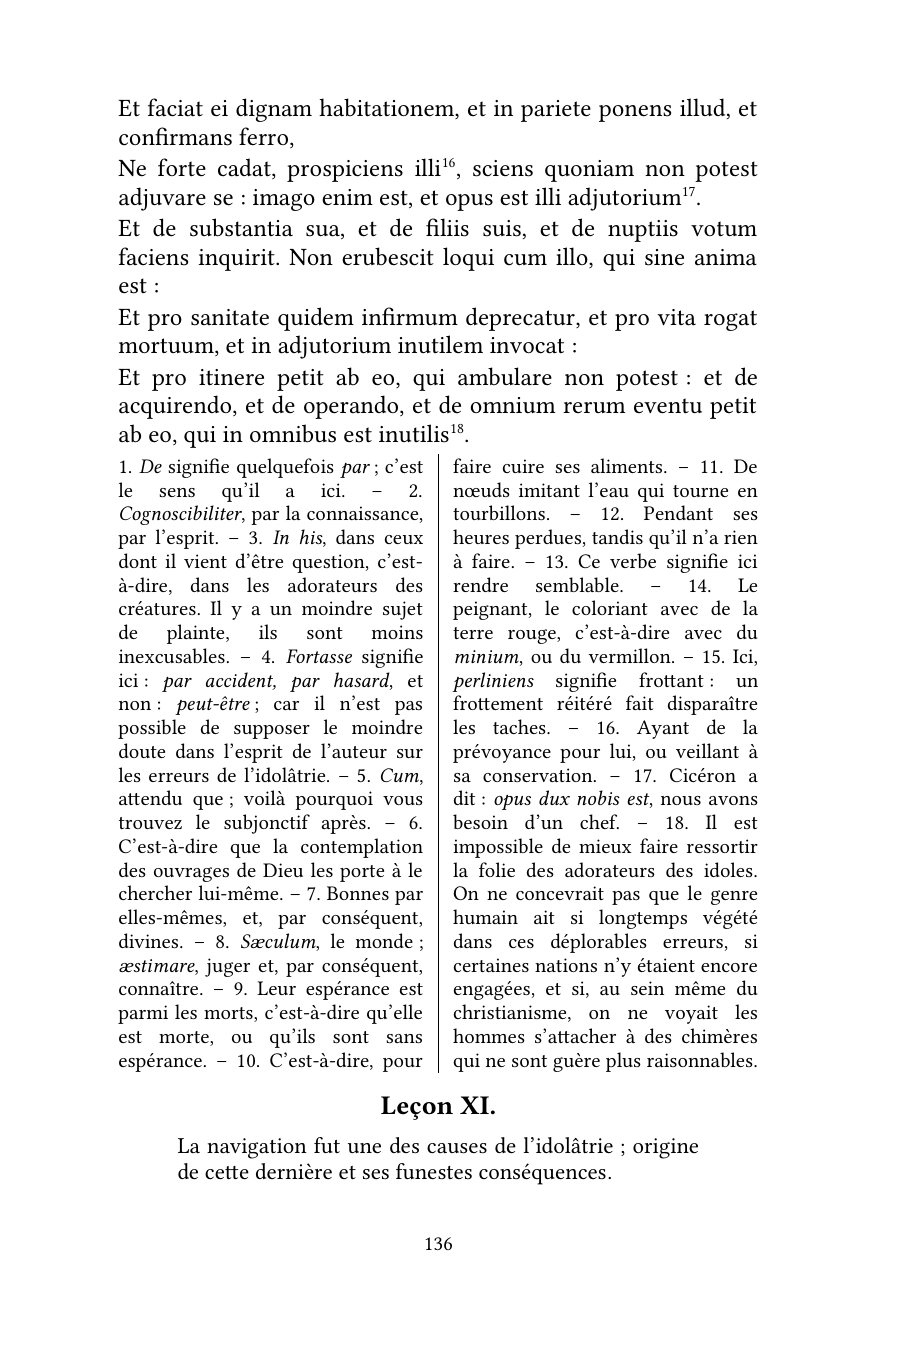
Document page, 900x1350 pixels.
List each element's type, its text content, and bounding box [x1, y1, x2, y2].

text La navigation fut une des causes de l’idolâtrie ; origine de cette dernière et ses funestes conséquences. [177, 1132, 699, 1185]
text Et de substantia sua, et de filiis suis, et de nuptiis votum faciens inquirit. Non erubescit loqui cum illo, qui sine anima est : [118, 214, 758, 300]
text faire cuire ses aliments. – 11. De nœuds imitant l’eau qui tourne en tourbillons. – 12. Pendant ses heures perdues, tandis qu’il n’a rien à faire. – 13. Ce verbe signifie ici rendre semblable. – 14. Le peignant, le coloriant avec de la terre rouge, c’est-à-dire avec du minium, ou du vermillon. – 15. Ici, perliniens signifie frottant : un frottement réitéré fait disparaître les taches. – 16. Ayant de la prévoyance pour lui, ou veillant à sa conservation. – 17. Cicéron a dit : opus dux nobis est, nous avons besoin d’un chef. – 18. Il est impossible de mieux faire ressortir la folie des adorateurs des idoles. On ne concevrait pas que le genre humain ait si longtemps végété dans ces déplorables erreurs, si certaines nations n’y étaient encore engagées, et si, au sein même du christianisme, on ne voyait les hommes s’attacher à des chimères qui ne sont guère plus raisonnables. [453, 454, 758, 1072]
text 1. De signifie quelquefois par ; c’est le sens qu’il a ici. – 2. Cognoscibiliter, par la connaissance, par l’esprit. – 3. In his, dans ceux dont il vient d’être question, c’est-à-dire, dans les adorateurs des créatures. Il y a un moindre sujet de plainte, ils sont moins inexcusables. – 4. Fortasse signifie ici : par accident, par hasard, et non : peut-être ; car il n’est pas possible de supposer le moindre doute dans l’esprit de l’auteur sur les erreurs de l’idolâtrie. – 5. Cum, attendu que ; voilà pourquoi vous trouvez le subjonctif après. – 6. C’est-à-dire que la contemplation des ouvrages de Dieu les porte à le chercher lui-même. – 7. Bonnes par elles-mêmes, et, par conséquent, divines. – 8. Sæculum, le monde ; æstimare, juger et, par conséquent, connaître. – 9. Leur espérance est parmi les morts, c’est-à-dire qu’elle est morte, ou qu’ils sont sans espérance. – 10. C’est-à-dire, pour [118, 454, 423, 1072]
text Et faciat ei dignam habitationem, et in pariete ponens illud, et confirmans ferro, [118, 94, 758, 152]
text Et pro itinere petit ab eo, qui ambulare non potest : et de acquirendo, et de operando, et de omnium rerum eventu petit ab eo, qui in omnibus est inutilis18. [118, 363, 758, 449]
text Leçon XI. [118, 1090, 758, 1121]
text Ne forte cadat, prospiciens illi16, sciens quoniam non potest adjuvare se : imago enim est, et opus est illi adjutorium17. [118, 154, 758, 212]
text Et pro sanitate quidem infirmum deprecatur, et pro vita rogat mortuum, et in adjutorium inutilem invocat : [118, 303, 758, 360]
